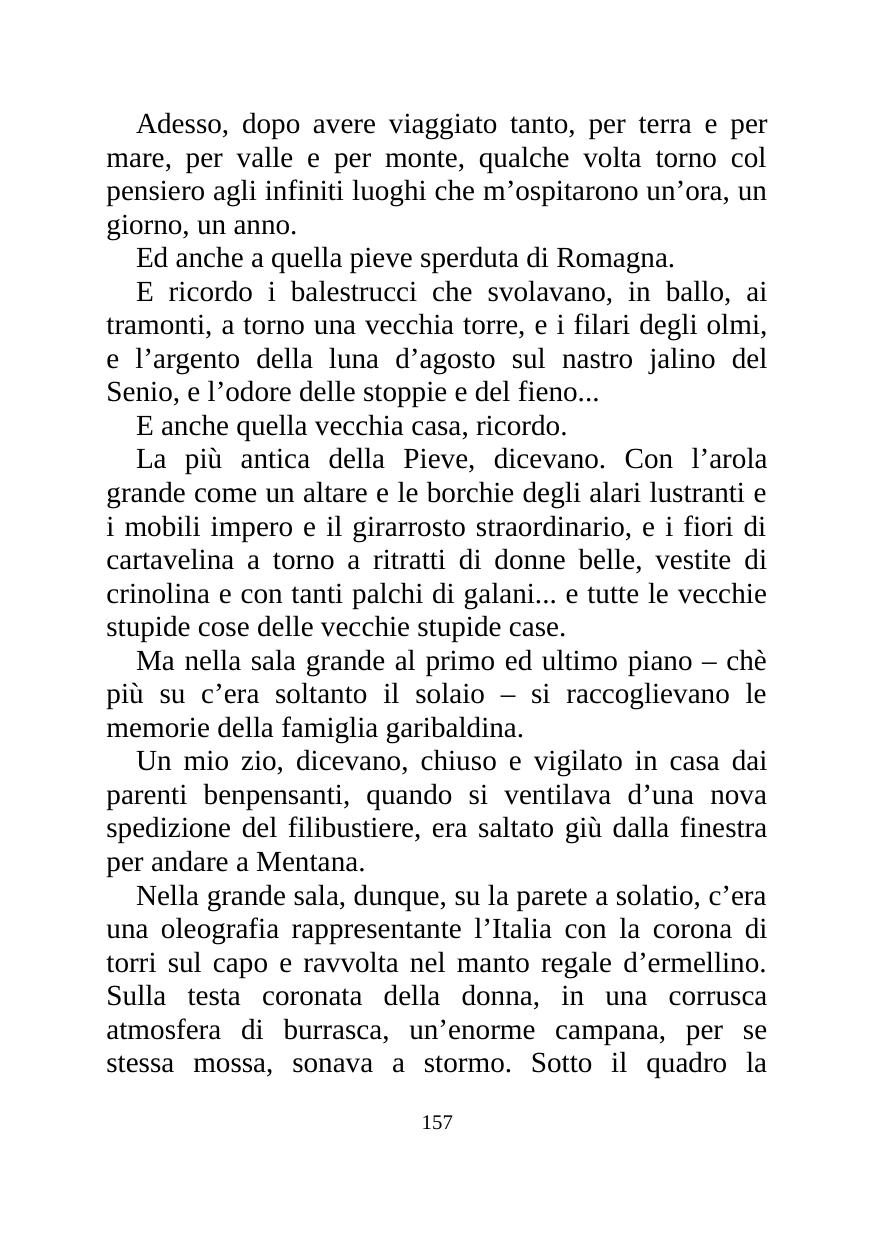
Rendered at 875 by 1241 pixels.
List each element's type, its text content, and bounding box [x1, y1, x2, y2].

text La più antica della Pieve, dicevano. Con l’arola grande come un altare e le borchie degli alari lustranti e i mobili impero e il girarrosto straordinario, e i fiori di cartavelina a torno a ritratti di donne belle, vestite di crinolina e con tanti palchi di galani... e tutte le vecchie stupide cose delle vecchie stupide case. [106, 442, 768, 643]
text Un mio zio, dicevano, chiuso e vigilato in casa dai parenti benpensanti, quando si ventilava d’una nova spedizione del filibustiere, era saltato giù dalla finestra per andare a Mentana. [106, 743, 768, 878]
text Nella grande sala, dunque, su la parete a solatio, c’era una oleografia rappresentante l’Italia con la corona di torri sul capo e ravvolta nel manto regale d’ermellino. Sulla testa coronata della donna, in una corrusca atmosfera di burrasca, un’enorme campana, per se stessa mossa, sonava a stormo. Sotto il quadro la [106, 878, 768, 1079]
text E ricordo i balestrucci che svolavano, in ballo, ai tramonti, a torno una vecchia torre, e i filari degli olmi, e l’argento della luna d’agosto sul nastro jalino del Senio, e l’odore delle stoppie e del fieno... [106, 274, 768, 408]
text Ed anche a quella pieve sperduta di Romagna. [106, 240, 768, 274]
text Adesso, dopo avere viaggiato tanto, per terra e per mare, per valle e per monte, qualche volta torno col pensiero agli infiniti luoghi che m’ospitarono un’ora, un giorno, un anno. [106, 106, 768, 240]
text Ma nella sala grande al primo ed ultimo piano – chè più su c’era soltanto il solaio – si raccoglievano le memorie della famiglia garibaldina. [106, 643, 768, 743]
text E anche quella vecchia casa, ricordo. [106, 408, 768, 442]
